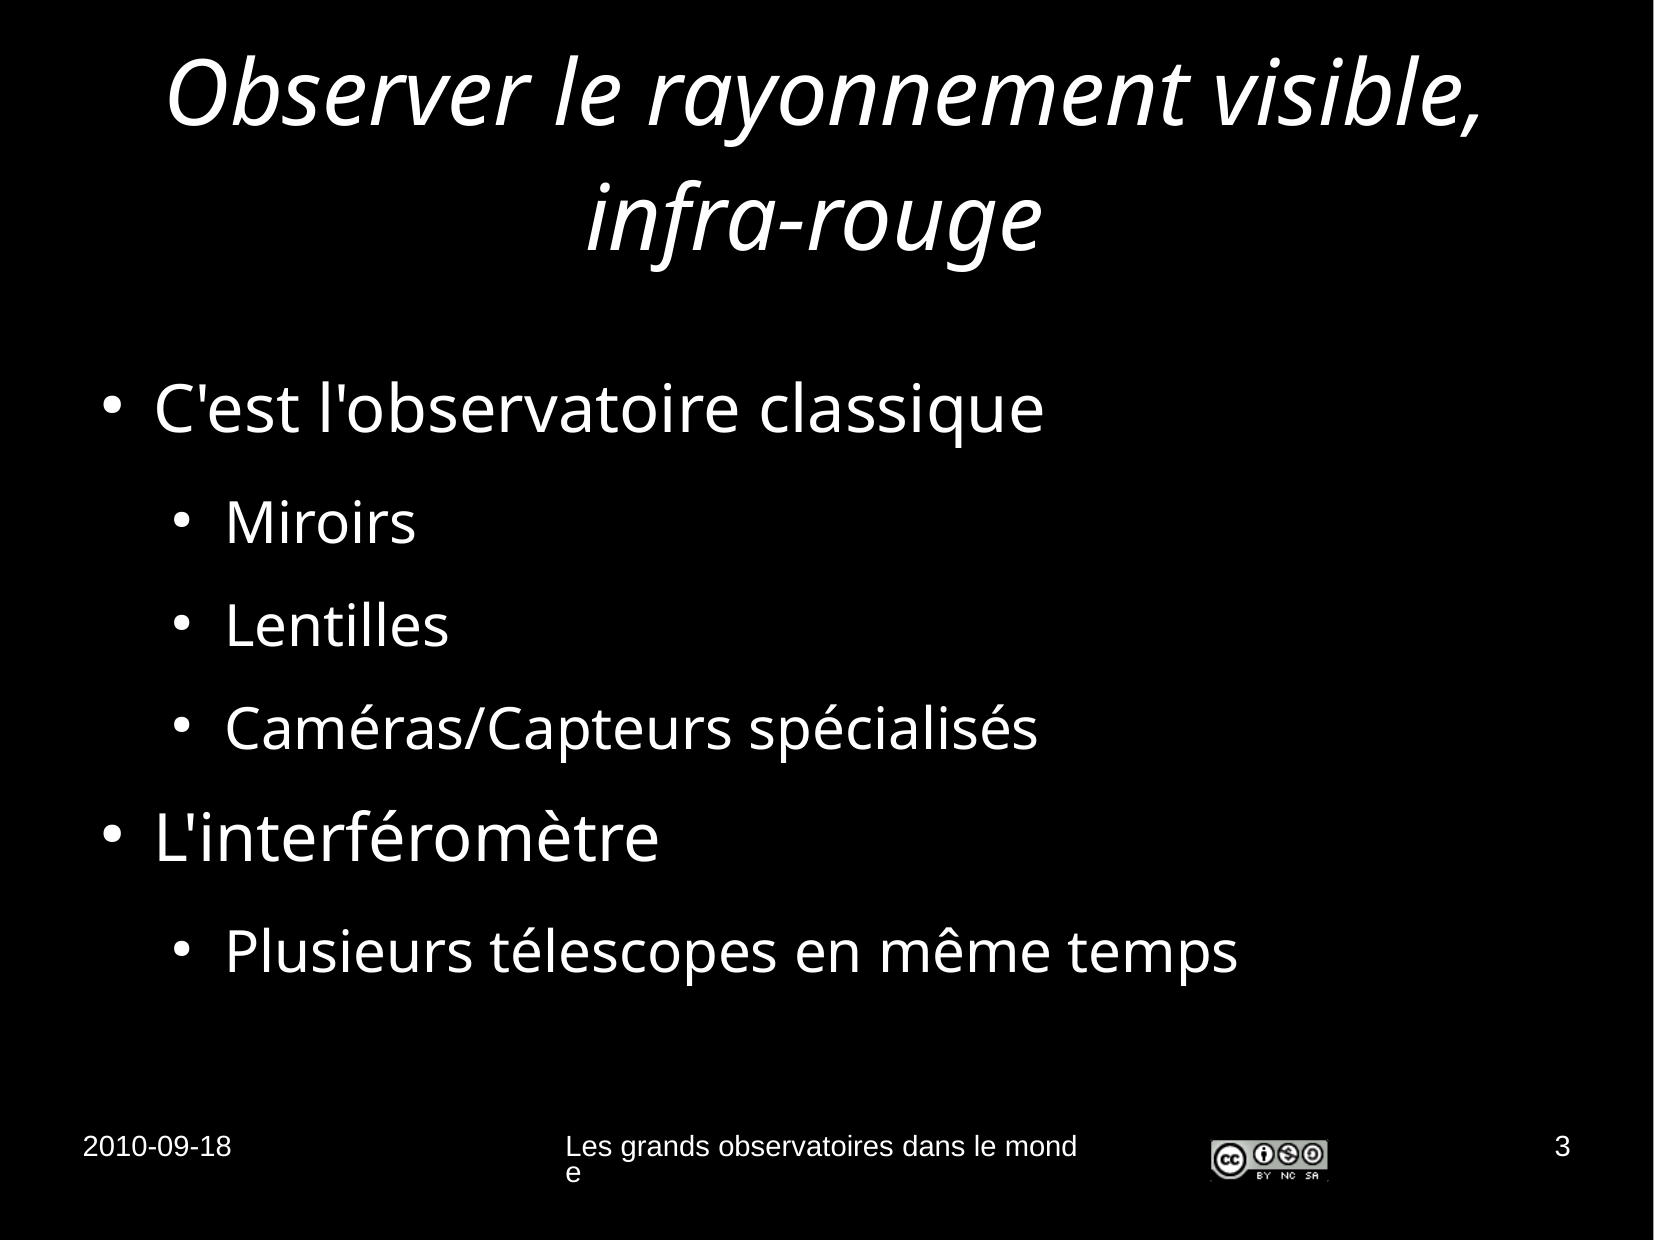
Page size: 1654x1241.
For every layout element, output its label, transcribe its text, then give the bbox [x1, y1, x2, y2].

list C'est l'observatoire classique Miroirs Lentilles Caméras/Capteurs spécialisés L'interféromètre Plusieurs télescopes en même temps [82, 361, 1571, 1046]
title Observer le rayonnement visible, infra-rouge [82, 23, 1571, 283]
picture [1210, 1139, 1329, 1182]
